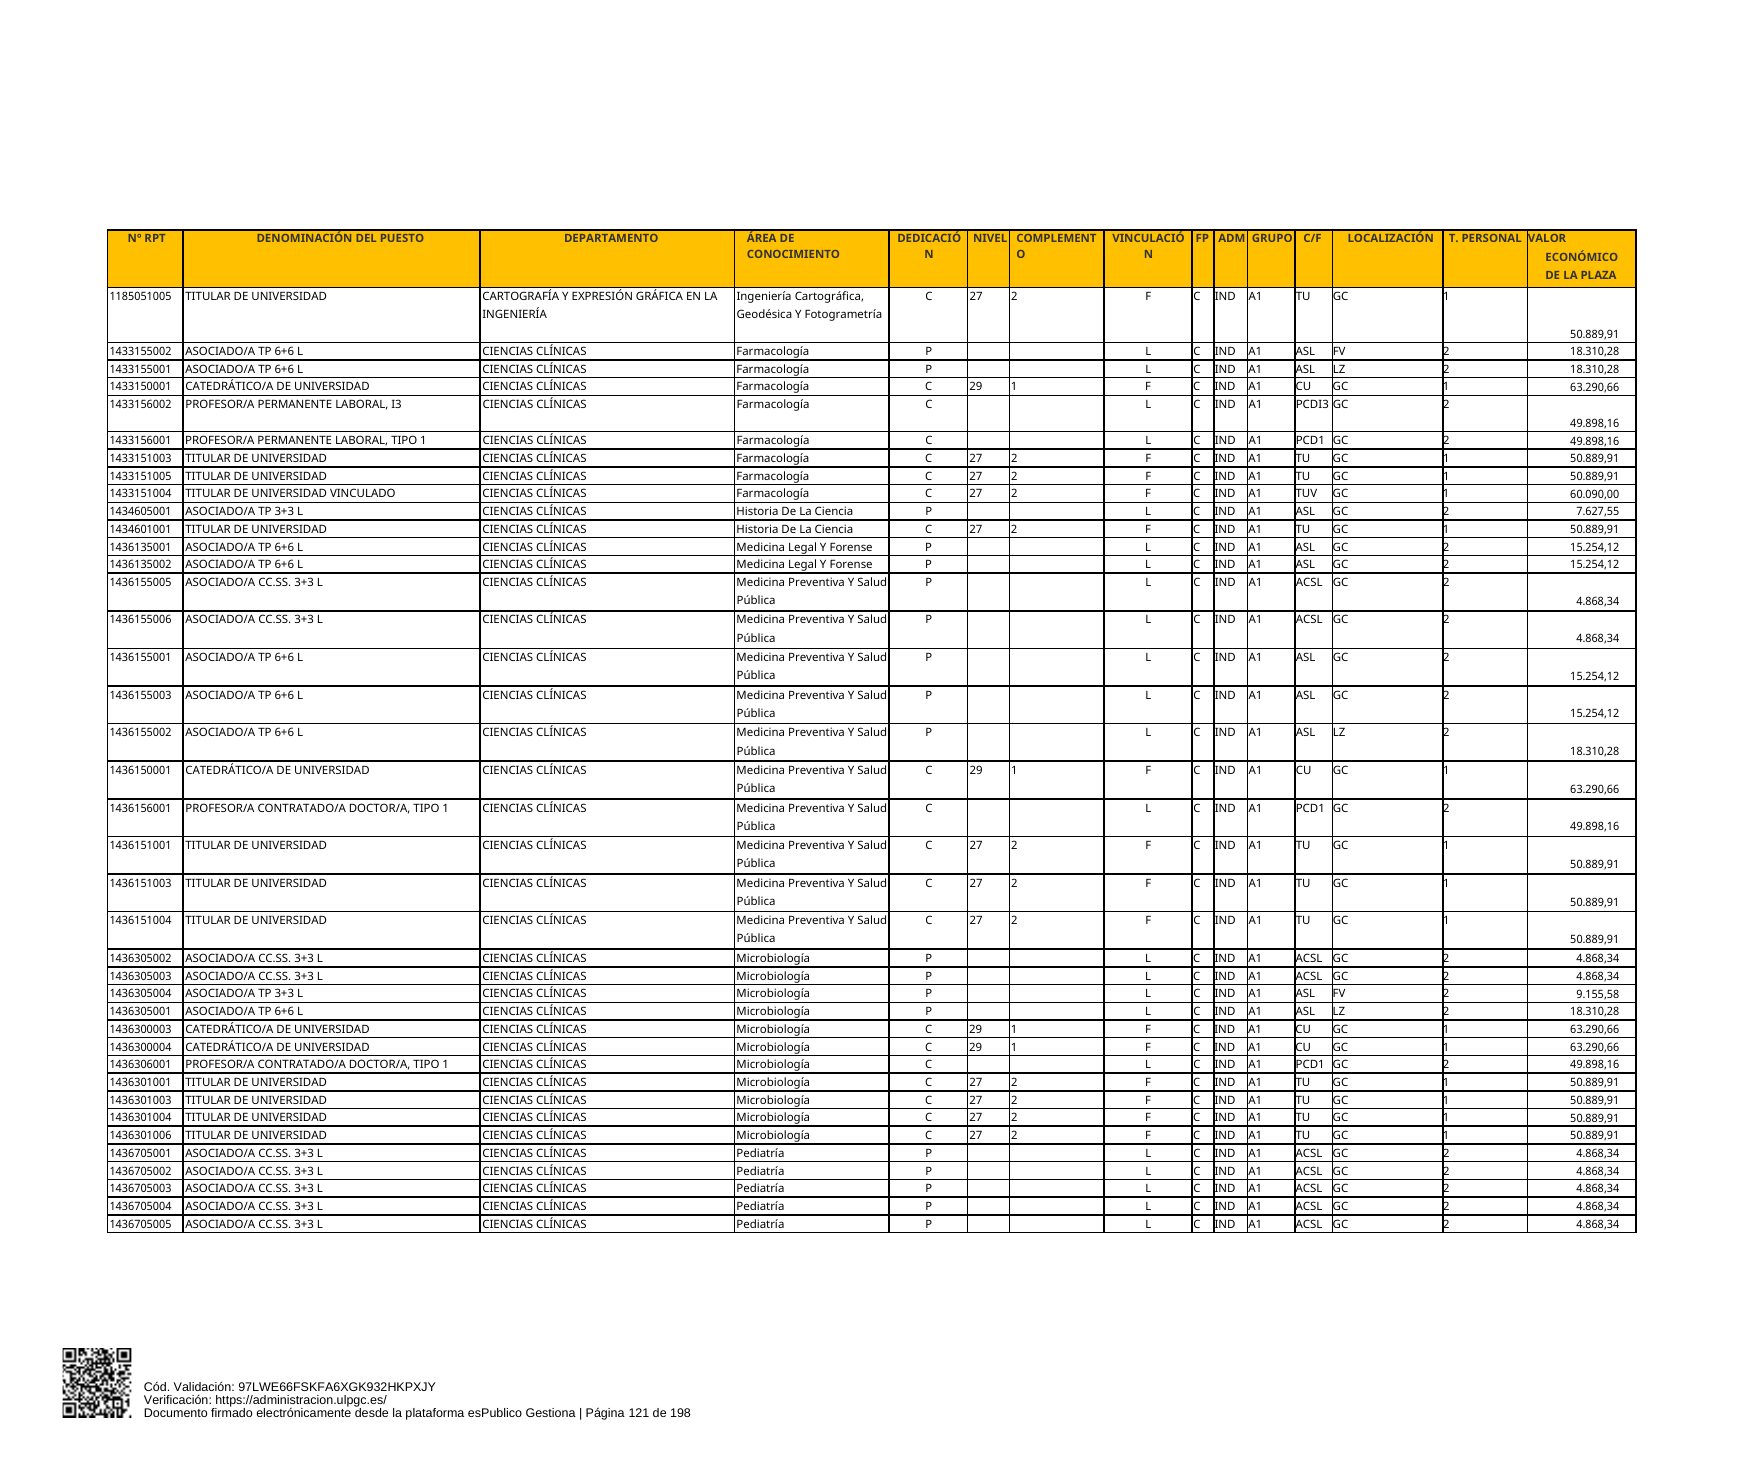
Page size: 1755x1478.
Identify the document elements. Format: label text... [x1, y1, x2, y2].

table_cell CIENCIAS CLÍNICAS [481, 687, 734, 723]
table_cell CIENCIAS CLÍNICAS [481, 450, 734, 466]
table_cell L [1105, 649, 1191, 685]
table_cell Microbiología [735, 1074, 888, 1090]
table_cell IND [1215, 1021, 1247, 1037]
table_cell 1 [1444, 521, 1527, 537]
table_cell 1 [1444, 1127, 1527, 1143]
table_cell 2 [1444, 1056, 1527, 1072]
table_cell C [890, 432, 967, 448]
table_cell GC [1333, 1127, 1442, 1143]
table_cell A1 [1248, 912, 1294, 948]
table_cell 2 [1444, 687, 1527, 723]
table_cell Medicina Preventiva Y Salud Pública [735, 875, 888, 911]
table_cell [968, 538, 1009, 554]
table_cell IND [1215, 968, 1247, 984]
table_cell [968, 724, 1009, 760]
table_cell ACSL [1296, 1180, 1332, 1196]
table_cell 15.254,12 [1528, 556, 1635, 572]
table_cell 29 [968, 762, 1009, 798]
table_cell P [890, 538, 967, 554]
table_cell 49.898,16 [1528, 800, 1635, 836]
table_cell A1 [1248, 288, 1294, 341]
table_header LOCALIZACIÓN [1333, 231, 1442, 287]
table_cell C [1193, 800, 1213, 836]
table_cell GC [1333, 450, 1442, 466]
table_cell IND [1215, 612, 1247, 647]
table_cell Pediatría [735, 1198, 888, 1214]
table_cell C [890, 1092, 967, 1108]
table_cell IND [1215, 950, 1247, 966]
table_cell C [890, 485, 967, 501]
table_cell L [1105, 556, 1191, 572]
table_cell CIENCIAS CLÍNICAS [481, 1216, 734, 1232]
table_cell 27 [968, 912, 1009, 948]
table_cell F [1105, 837, 1191, 873]
table_cell TU [1296, 875, 1332, 911]
table_cell Farmacología [735, 378, 888, 394]
table_cell PCD1 [1296, 1056, 1332, 1072]
table_header DEPARTAMENTO [481, 231, 734, 287]
table_cell CIENCIAS CLÍNICAS [481, 1198, 734, 1214]
table_cell ASOCIADO/A TP 6+6 L [184, 343, 479, 359]
table_cell P [890, 343, 967, 359]
table_cell ACSL [1296, 950, 1332, 966]
table_cell L [1105, 343, 1191, 359]
table_cell CIENCIAS CLÍNICAS [481, 1145, 734, 1161]
table_cell A1 [1248, 724, 1294, 760]
table_cell [1010, 432, 1103, 448]
table_cell GC [1333, 1021, 1442, 1037]
table_cell 15.254,12 [1528, 538, 1635, 554]
table_cell IND [1215, 912, 1247, 948]
table_cell Farmacología [735, 468, 888, 484]
table_cell TU [1296, 288, 1332, 341]
table_cell P [890, 687, 967, 723]
table_cell 49.898,16 [1528, 1056, 1635, 1072]
table_cell 1 [1444, 450, 1527, 466]
table_header GRUPO [1248, 231, 1294, 287]
table_cell F [1105, 521, 1191, 537]
table_cell 50.889,91 [1528, 450, 1635, 466]
table_cell 15.254,12 [1528, 687, 1635, 723]
table_cell ASOCIADO/A TP 6+6 L [184, 556, 479, 572]
table_cell C [1193, 450, 1213, 466]
table_cell L [1105, 985, 1191, 1001]
table_cell IND [1215, 1038, 1247, 1054]
table_cell C [1193, 1003, 1213, 1019]
table_cell 2 [1444, 1162, 1527, 1178]
table_header DENOMINACIÓN DEL PUESTO [184, 231, 479, 287]
table_cell 50.889,91 [1528, 1109, 1635, 1125]
table_cell 4.868,34 [1528, 968, 1635, 984]
table_cell CU [1296, 1038, 1332, 1054]
table_cell 50.889,91 [1528, 875, 1635, 911]
table_cell 2 [1444, 343, 1527, 359]
table_cell Pediatría [735, 1216, 888, 1232]
table_cell GC [1333, 288, 1442, 341]
table_cell [1010, 800, 1103, 836]
table_cell 2 [1010, 875, 1103, 911]
table_cell CIENCIAS CLÍNICAS [481, 1021, 734, 1037]
table_cell ASL [1296, 503, 1332, 519]
table_cell 2 [1444, 1198, 1527, 1214]
table_cell L [1105, 538, 1191, 554]
table_cell 2 [1444, 1145, 1527, 1161]
table_cell A1 [1248, 1180, 1294, 1196]
table_cell CIENCIAS CLÍNICAS [481, 912, 734, 948]
table_cell 1185051005 [108, 288, 182, 341]
table_cell Microbiología [735, 1092, 888, 1108]
table_cell 27 [968, 837, 1009, 873]
table_cell CIENCIAS CLÍNICAS [481, 556, 734, 572]
table_cell 1 [1444, 912, 1527, 948]
table_cell L [1105, 687, 1191, 723]
table_cell 1 [1444, 288, 1527, 341]
table_cell L [1105, 503, 1191, 519]
table_header NIVEL [968, 231, 1009, 287]
table_cell C [890, 378, 967, 394]
table_cell L [1105, 1162, 1191, 1178]
table_cell C [1193, 687, 1213, 723]
table_cell Microbiología [735, 1056, 888, 1072]
table_cell 2 [1444, 612, 1527, 647]
table_cell A1 [1248, 378, 1294, 394]
table_cell [968, 1003, 1009, 1019]
table_cell C [1193, 288, 1213, 341]
table_cell 1433150001 [108, 378, 182, 394]
table_cell C [890, 1056, 967, 1072]
table_cell IND [1215, 875, 1247, 911]
table_cell P [890, 968, 967, 984]
table_cell Microbiología [735, 1021, 888, 1037]
table_cell IND [1215, 724, 1247, 760]
table_cell 63.290,66 [1528, 378, 1635, 394]
table_cell [1010, 1003, 1103, 1019]
table_cell ACSL [1296, 574, 1332, 610]
table_cell C [890, 762, 967, 798]
table_cell ASOCIADO/A CC.SS. 3+3 L [184, 612, 479, 647]
table_cell TU [1296, 521, 1332, 537]
table_cell IND [1215, 1003, 1247, 1019]
table_cell F [1105, 1074, 1191, 1090]
table_cell CIENCIAS CLÍNICAS [481, 574, 734, 610]
table_cell [1010, 343, 1103, 359]
table_cell L [1105, 1180, 1191, 1196]
table_cell CIENCIAS CLÍNICAS [481, 950, 734, 966]
table_cell 4.868,34 [1528, 950, 1635, 966]
table_cell GC [1333, 912, 1442, 948]
table_cell IND [1215, 1056, 1247, 1072]
table_cell Medicina Preventiva Y Salud Pública [735, 912, 888, 948]
table_cell IND [1215, 649, 1247, 685]
table_cell CU [1296, 378, 1332, 394]
table_cell GC [1333, 612, 1442, 647]
table_cell CIENCIAS CLÍNICAS [481, 985, 734, 1001]
table_cell [968, 361, 1009, 377]
table_cell 1 [1444, 1109, 1527, 1125]
table_cell A1 [1248, 1127, 1294, 1143]
table_cell [968, 1162, 1009, 1178]
table_cell C [1193, 1216, 1213, 1232]
table_cell C [890, 521, 967, 537]
table_cell GC [1333, 800, 1442, 836]
table_cell C [1193, 724, 1213, 760]
table_cell Medicina Preventiva Y Salud Pública [735, 724, 888, 760]
table_cell GC [1333, 950, 1442, 966]
table_cell C [1193, 1180, 1213, 1196]
table_cell L [1105, 396, 1191, 431]
table_cell 9.155,58 [1528, 985, 1635, 1001]
table_cell A1 [1248, 396, 1294, 431]
table_cell 1433156001 [108, 432, 182, 448]
table_cell TUV [1296, 485, 1332, 501]
table_cell IND [1215, 800, 1247, 836]
table_cell A1 [1248, 875, 1294, 911]
table_cell TU [1296, 1074, 1332, 1090]
table_cell C [1193, 378, 1213, 394]
table_cell C [1193, 837, 1213, 873]
table_cell GC [1333, 762, 1442, 798]
table_cell GC [1333, 1180, 1442, 1196]
table_cell PROFESOR/A CONTRATADO/A DOCTOR/A, TIPO 1 [184, 1056, 479, 1072]
table_cell [1010, 1056, 1103, 1072]
table_cell 1433155001 [108, 361, 182, 377]
table_cell GC [1333, 1162, 1442, 1178]
table_cell IND [1215, 1162, 1247, 1178]
table_cell A1 [1248, 468, 1294, 484]
table_cell Farmacología [735, 361, 888, 377]
table_cell C [1193, 503, 1213, 519]
table_cell 18.310,28 [1528, 1003, 1635, 1019]
table_cell C [890, 396, 967, 431]
table_cell F [1105, 468, 1191, 484]
table_cell C [890, 1074, 967, 1090]
table_header FP [1193, 231, 1213, 287]
table_cell CU [1296, 1021, 1332, 1037]
table_cell Medicina Preventiva Y Salud Pública [735, 800, 888, 836]
table_cell IND [1215, 503, 1247, 519]
table_cell ASL [1296, 985, 1332, 1001]
table_cell 1436151003 [108, 875, 182, 911]
table_cell ACSL [1296, 1162, 1332, 1178]
table_cell C [1193, 396, 1213, 431]
table_cell P [890, 649, 967, 685]
table_cell C [1193, 762, 1213, 798]
table_cell CIENCIAS CLÍNICAS [481, 968, 734, 984]
table_cell TITULAR DE UNIVERSIDAD [184, 1109, 479, 1125]
table_cell [968, 432, 1009, 448]
table_cell TU [1296, 1092, 1332, 1108]
table_header VALOR ECONÓMICO DE LA PLAZA [1528, 231, 1635, 287]
table_cell TITULAR DE UNIVERSIDAD [184, 288, 479, 341]
table_cell [968, 1180, 1009, 1196]
table_cell IND [1215, 837, 1247, 873]
table_cell CIENCIAS CLÍNICAS [481, 378, 734, 394]
table_cell C [890, 912, 967, 948]
table_cell 2 [1444, 574, 1527, 610]
table_cell GC [1333, 556, 1442, 572]
table_cell 2 [1444, 1003, 1527, 1019]
table_cell 15.254,12 [1528, 649, 1635, 685]
table_cell [1010, 724, 1103, 760]
table_cell Microbiología [735, 1127, 888, 1143]
table_cell TU [1296, 1127, 1332, 1143]
table_cell 1434601001 [108, 521, 182, 537]
table_cell A1 [1248, 950, 1294, 966]
table_cell A1 [1248, 1109, 1294, 1125]
table_cell GC [1333, 432, 1442, 448]
table_cell [1010, 1162, 1103, 1178]
table_cell 2 [1444, 396, 1527, 431]
table_cell 2 [1444, 538, 1527, 554]
table_cell 2 [1010, 468, 1103, 484]
table_header COMPLEMENTO [1010, 231, 1103, 287]
table_cell CIENCIAS CLÍNICAS [481, 800, 734, 836]
table_cell A1 [1248, 485, 1294, 501]
table_cell ACSL [1296, 1198, 1332, 1214]
table_header T. PERSONAL [1444, 231, 1527, 287]
table_cell A1 [1248, 574, 1294, 610]
table_cell ASL [1296, 649, 1332, 685]
table_cell IND [1215, 396, 1247, 431]
table_cell ASL [1296, 361, 1332, 377]
table_cell A1 [1248, 361, 1294, 377]
table_cell CIENCIAS CLÍNICAS [481, 468, 734, 484]
table_cell 2 [1444, 503, 1527, 519]
table_cell C [890, 1038, 967, 1054]
table_cell 49.898,16 [1528, 432, 1635, 448]
table_cell CIENCIAS CLÍNICAS [481, 538, 734, 554]
table_cell ASL [1296, 556, 1332, 572]
table_cell 2 [1444, 950, 1527, 966]
table_cell IND [1215, 521, 1247, 537]
table_cell ASOCIADO/A CC.SS. 3+3 L [184, 1145, 479, 1161]
table_cell C [1193, 985, 1213, 1001]
table_cell 49.898,16 [1528, 396, 1635, 431]
table_cell 2 [1010, 1092, 1103, 1108]
table_cell C [1193, 1038, 1213, 1054]
table_cell C [890, 288, 967, 341]
table_cell A1 [1248, 1216, 1294, 1232]
table_cell Medicina Preventiva Y Salud Pública [735, 837, 888, 873]
table_cell 27 [968, 1074, 1009, 1090]
table_cell 29 [968, 378, 1009, 394]
table_cell 1 [1444, 1074, 1527, 1090]
table_cell IND [1215, 1074, 1247, 1090]
table_cell TITULAR DE UNIVERSIDAD [184, 468, 479, 484]
table_cell GC [1333, 1056, 1442, 1072]
table_cell L [1105, 1198, 1191, 1214]
table_cell Farmacología [735, 343, 888, 359]
table_cell 2 [1444, 432, 1527, 448]
table_header Nº RPT [108, 231, 182, 287]
table_cell 1436156001 [108, 800, 182, 836]
table_cell 27 [968, 485, 1009, 501]
table_cell CIENCIAS CLÍNICAS [481, 1127, 734, 1143]
table_cell IND [1215, 1109, 1247, 1125]
table_cell 27 [968, 450, 1009, 466]
table_cell C [890, 468, 967, 484]
table_cell A1 [1248, 837, 1294, 873]
table_cell Pediatría [735, 1180, 888, 1196]
table_cell [1010, 361, 1103, 377]
table_cell F [1105, 762, 1191, 798]
table_cell C [1193, 875, 1213, 911]
table_cell 1434605001 [108, 503, 182, 519]
table_cell 1436305003 [108, 968, 182, 984]
table_cell [1010, 1198, 1103, 1214]
table_cell [968, 968, 1009, 984]
table_cell IND [1215, 1198, 1247, 1214]
table_cell CIENCIAS CLÍNICAS [481, 396, 734, 431]
table_cell GC [1333, 687, 1442, 723]
table_cell C [890, 1109, 967, 1125]
table_cell 50.889,91 [1528, 837, 1635, 873]
table_cell [968, 1145, 1009, 1161]
table_cell [1010, 968, 1103, 984]
table_cell Microbiología [735, 950, 888, 966]
table_cell F [1105, 288, 1191, 341]
table_cell PCD1 [1296, 432, 1332, 448]
table_cell A1 [1248, 432, 1294, 448]
table_cell ASL [1296, 538, 1332, 554]
table_cell GC [1333, 1109, 1442, 1125]
table_cell P [890, 1145, 967, 1161]
table_cell FV [1333, 343, 1442, 359]
table_cell TITULAR DE UNIVERSIDAD [184, 912, 479, 948]
table_cell 27 [968, 468, 1009, 484]
table_cell A1 [1248, 1074, 1294, 1090]
table_cell TU [1296, 912, 1332, 948]
table_cell L [1105, 432, 1191, 448]
table_cell A1 [1248, 1162, 1294, 1178]
table_cell Microbiología [735, 1109, 888, 1125]
table_cell CIENCIAS CLÍNICAS [481, 485, 734, 501]
table_cell GC [1333, 1216, 1442, 1232]
table_cell C [1193, 538, 1213, 554]
table_cell A1 [1248, 1038, 1294, 1054]
table_cell C [1193, 521, 1213, 537]
table_cell ASOCIADO/A TP 6+6 L [184, 361, 479, 377]
table_cell ASOCIADO/A CC.SS. 3+3 L [184, 1180, 479, 1196]
table_cell [1010, 503, 1103, 519]
table_cell 1436155002 [108, 724, 182, 760]
table_cell CIENCIAS CLÍNICAS [481, 1074, 734, 1090]
table_cell 2 [1010, 1127, 1103, 1143]
table_cell IND [1215, 485, 1247, 501]
table_cell ASL [1296, 1003, 1332, 1019]
table_cell TU [1296, 468, 1332, 484]
table_cell 2 [1444, 724, 1527, 760]
table_cell IND [1215, 687, 1247, 723]
table_cell P [890, 950, 967, 966]
table_cell GC [1333, 1074, 1442, 1090]
table_cell ASOCIADO/A CC.SS. 3+3 L [184, 1216, 479, 1232]
table_cell P [890, 503, 967, 519]
table_cell C [1193, 1127, 1213, 1143]
table_cell C [890, 837, 967, 873]
table_cell [1010, 1180, 1103, 1196]
table_cell 4.868,34 [1528, 612, 1635, 647]
table_cell [1010, 574, 1103, 610]
table_cell F [1105, 1021, 1191, 1037]
table_cell P [890, 985, 967, 1001]
table_cell 1433151004 [108, 485, 182, 501]
table_cell FV [1333, 985, 1442, 1001]
table_cell 18.310,28 [1528, 343, 1635, 359]
table_cell ACSL [1296, 1216, 1332, 1232]
table_cell 2 [1010, 521, 1103, 537]
table_cell [1010, 950, 1103, 966]
table_cell ASL [1296, 687, 1332, 723]
table_cell 2 [1010, 450, 1103, 466]
table_cell 1436301006 [108, 1127, 182, 1143]
table_cell IND [1215, 450, 1247, 466]
table_cell 18.310,28 [1528, 361, 1635, 377]
table_cell CIENCIAS CLÍNICAS [481, 1092, 734, 1108]
table_cell 1 [1444, 1021, 1527, 1037]
table_cell A1 [1248, 800, 1294, 836]
table_cell 1433155002 [108, 343, 182, 359]
table_cell CATEDRÁTICO/A DE UNIVERSIDAD [184, 1021, 479, 1037]
table_cell IND [1215, 1216, 1247, 1232]
table_cell CIENCIAS CLÍNICAS [481, 1109, 734, 1125]
table_cell 18.310,28 [1528, 724, 1635, 760]
table_cell [1010, 612, 1103, 647]
table_cell 1 [1010, 762, 1103, 798]
table_cell PROFESOR/A PERMANENTE LABORAL, TIPO 1 [184, 432, 479, 448]
table_cell 1 [1010, 378, 1103, 394]
table_cell C [890, 800, 967, 836]
table_cell GC [1333, 538, 1442, 554]
table_cell 1436155005 [108, 574, 182, 610]
table_cell [1010, 985, 1103, 1001]
table_cell GC [1333, 503, 1442, 519]
table_cell 27 [968, 875, 1009, 911]
table_cell L [1105, 612, 1191, 647]
table_cell C [1193, 950, 1213, 966]
table_cell 1 [1010, 1038, 1103, 1054]
table_cell TITULAR DE UNIVERSIDAD [184, 1127, 479, 1143]
table_cell L [1105, 968, 1191, 984]
table_cell ASOCIADO/A CC.SS. 3+3 L [184, 968, 479, 984]
table_cell TU [1296, 1109, 1332, 1125]
table_cell 2 [1444, 985, 1527, 1001]
table_cell A1 [1248, 649, 1294, 685]
table_cell C [1193, 1074, 1213, 1090]
table_cell IND [1215, 432, 1247, 448]
table_cell PROFESOR/A CONTRATADO/A DOCTOR/A, TIPO 1 [184, 800, 479, 836]
table_cell CATEDRÁTICO/A DE UNIVERSIDAD [184, 378, 479, 394]
table_cell 1 [1444, 837, 1527, 873]
table_cell TITULAR DE UNIVERSIDAD [184, 837, 479, 873]
table_cell [968, 649, 1009, 685]
table_cell CIENCIAS CLÍNICAS [481, 1180, 734, 1196]
table_cell 63.290,66 [1528, 1021, 1635, 1037]
table_cell 1436151004 [108, 912, 182, 948]
table_cell 2 [1444, 556, 1527, 572]
table_cell 1433156002 [108, 396, 182, 431]
table_cell CU [1296, 762, 1332, 798]
table_cell IND [1215, 378, 1247, 394]
table_cell Microbiología [735, 1038, 888, 1054]
table_cell CIENCIAS CLÍNICAS [481, 343, 734, 359]
table_cell Historia De La Ciencia [735, 521, 888, 537]
table_cell 1436301004 [108, 1109, 182, 1125]
table_cell LZ [1333, 361, 1442, 377]
table_cell [968, 985, 1009, 1001]
table_cell F [1105, 875, 1191, 911]
table_cell C [1193, 468, 1213, 484]
table_cell P [890, 612, 967, 647]
table_cell CIENCIAS CLÍNICAS [481, 724, 734, 760]
table_cell 1436155001 [108, 649, 182, 685]
table_cell [968, 687, 1009, 723]
table_cell TU [1296, 450, 1332, 466]
table_cell 2 [1444, 361, 1527, 377]
table_cell PCD1 [1296, 800, 1332, 836]
table_header ADM [1215, 231, 1247, 287]
table_cell GC [1333, 968, 1442, 984]
table_cell C [1193, 649, 1213, 685]
table_cell IND [1215, 985, 1247, 1001]
table_cell IND [1215, 468, 1247, 484]
table_cell A1 [1248, 1003, 1294, 1019]
table_cell CIENCIAS CLÍNICAS [481, 875, 734, 911]
table_cell CIENCIAS CLÍNICAS [481, 649, 734, 685]
table_cell PCDI3 [1296, 396, 1332, 431]
table_cell Medicina Preventiva Y Salud Pública [735, 612, 888, 647]
table_cell C [890, 1021, 967, 1037]
table_cell 1436135002 [108, 556, 182, 572]
table_cell 2 [1444, 968, 1527, 984]
table_cell ASOCIADO/A CC.SS. 3+3 L [184, 1198, 479, 1214]
table_cell Ingeniería Cartográfica, Geodésica Y Fotogrametría [735, 288, 888, 341]
table_cell 2 [1010, 837, 1103, 873]
table_cell A1 [1248, 1092, 1294, 1108]
table_cell 4.868,34 [1528, 1180, 1635, 1196]
table_cell CIENCIAS CLÍNICAS [481, 1003, 734, 1019]
table_cell TITULAR DE UNIVERSIDAD [184, 1092, 479, 1108]
table_cell IND [1215, 574, 1247, 610]
table_cell 4.868,34 [1528, 1162, 1635, 1178]
table_cell L [1105, 800, 1191, 836]
table_cell C [890, 450, 967, 466]
table_cell Historia De La Ciencia [735, 503, 888, 519]
table_cell 1436150001 [108, 762, 182, 798]
table_cell IND [1215, 538, 1247, 554]
table_cell A1 [1248, 343, 1294, 359]
table_cell Farmacología [735, 432, 888, 448]
table_cell 1436151001 [108, 837, 182, 873]
table_cell GC [1333, 485, 1442, 501]
table_cell IND [1215, 556, 1247, 572]
table_cell Pediatría [735, 1145, 888, 1161]
table_cell A1 [1248, 612, 1294, 647]
table_cell C [1193, 1198, 1213, 1214]
table_cell ASOCIADO/A CC.SS. 3+3 L [184, 950, 479, 966]
table_cell 50.889,91 [1528, 912, 1635, 948]
table_cell C [1193, 343, 1213, 359]
table_cell IND [1215, 1180, 1247, 1196]
table_cell 1436305002 [108, 950, 182, 966]
table_cell GC [1333, 468, 1442, 484]
table_cell GC [1333, 1198, 1442, 1214]
table_cell TITULAR DE UNIVERSIDAD [184, 521, 479, 537]
table_cell 2 [1444, 1180, 1527, 1196]
table_cell [1010, 1216, 1103, 1232]
table_cell LZ [1333, 724, 1442, 760]
table_cell F [1105, 378, 1191, 394]
table_header ÁREA DE CONOCIMIENTO [735, 231, 888, 287]
table_cell ACSL [1296, 1145, 1332, 1161]
table_cell [968, 503, 1009, 519]
table_cell GC [1333, 1038, 1442, 1054]
table_cell 1433151003 [108, 450, 182, 466]
table_cell IND [1215, 361, 1247, 377]
table_cell Farmacología [735, 396, 888, 431]
table_cell TITULAR DE UNIVERSIDAD [184, 875, 479, 911]
table_cell F [1105, 1038, 1191, 1054]
table_cell ACSL [1296, 968, 1332, 984]
table_cell [968, 343, 1009, 359]
table_cell IND [1215, 762, 1247, 798]
table_cell ASOCIADO/A TP 3+3 L [184, 503, 479, 519]
table_cell 50.889,91 [1528, 468, 1635, 484]
table_cell 2 [1010, 1074, 1103, 1090]
table_cell Pediatría [735, 1162, 888, 1178]
table_cell L [1105, 950, 1191, 966]
table_cell C [1193, 1021, 1213, 1037]
table_cell 1436705002 [108, 1162, 182, 1178]
table_cell PROFESOR/A PERMANENTE LABORAL, I3 [184, 396, 479, 431]
table_cell Medicina Preventiva Y Salud Pública [735, 649, 888, 685]
table_cell C [1193, 361, 1213, 377]
table_cell TITULAR DE UNIVERSIDAD [184, 1074, 479, 1090]
table_cell 1436705001 [108, 1145, 182, 1161]
table_cell A1 [1248, 556, 1294, 572]
table_cell L [1105, 1056, 1191, 1072]
table_cell L [1105, 1145, 1191, 1161]
table_cell GC [1333, 396, 1442, 431]
table_cell P [890, 1003, 967, 1019]
table_cell TU [1296, 837, 1332, 873]
table_cell L [1105, 574, 1191, 610]
table_cell Medicina Preventiva Y Salud Pública [735, 762, 888, 798]
table_cell A1 [1248, 521, 1294, 537]
table_cell F [1105, 485, 1191, 501]
table_cell 50.889,91 [1528, 1074, 1635, 1090]
table_cell C [1193, 1145, 1213, 1161]
table_cell Microbiología [735, 968, 888, 984]
table_cell 63.290,66 [1528, 762, 1635, 798]
table_cell 1436300004 [108, 1038, 182, 1054]
table_cell C [1193, 574, 1213, 610]
table_cell Medicina Legal Y Forense [735, 538, 888, 554]
table_cell GC [1333, 521, 1442, 537]
table_cell IND [1215, 343, 1247, 359]
table_cell Farmacología [735, 485, 888, 501]
table_cell 63.290,66 [1528, 1038, 1635, 1054]
table_cell 1436305004 [108, 985, 182, 1001]
table_cell LZ [1333, 1003, 1442, 1019]
table_cell 1 [1444, 378, 1527, 394]
table_cell P [890, 556, 967, 572]
table_cell 1 [1444, 468, 1527, 484]
table_cell C [1193, 556, 1213, 572]
table_cell GC [1333, 649, 1442, 685]
table_cell ASOCIADO/A TP 6+6 L [184, 538, 479, 554]
table_cell Medicina Preventiva Y Salud Pública [735, 687, 888, 723]
table_cell GC [1333, 378, 1442, 394]
table_cell C [1193, 912, 1213, 948]
table_cell A1 [1248, 503, 1294, 519]
table_cell 29 [968, 1038, 1009, 1054]
table_cell C [890, 875, 967, 911]
table_cell C [1193, 1109, 1213, 1125]
table_cell A1 [1248, 1056, 1294, 1072]
table_cell [968, 800, 1009, 836]
table_cell A1 [1248, 762, 1294, 798]
table_cell [1010, 538, 1103, 554]
table_cell 50.889,91 [1528, 288, 1635, 341]
table_cell 50.889,91 [1528, 521, 1635, 537]
table_cell 1 [1444, 1092, 1527, 1108]
table_cell 1436305001 [108, 1003, 182, 1019]
table_cell F [1105, 1109, 1191, 1125]
table_cell 1436301001 [108, 1074, 182, 1090]
table_cell ASOCIADO/A TP 6+6 L [184, 1003, 479, 1019]
table_cell C [1193, 432, 1213, 448]
table_cell IND [1215, 1127, 1247, 1143]
table_cell 2 [1010, 288, 1103, 341]
table_cell 4.868,34 [1528, 1216, 1635, 1232]
table_cell C [1193, 1162, 1213, 1178]
table_cell [968, 950, 1009, 966]
table_cell P [890, 1162, 967, 1178]
table_cell [1010, 687, 1103, 723]
table_cell 1 [1444, 1038, 1527, 1054]
table_cell CIENCIAS CLÍNICAS [481, 432, 734, 448]
table_cell IND [1215, 288, 1247, 341]
table_cell Microbiología [735, 1003, 888, 1019]
table_cell 1436705003 [108, 1180, 182, 1196]
table_cell ASOCIADO/A TP 6+6 L [184, 687, 479, 723]
table_cell A1 [1248, 1198, 1294, 1214]
table_cell CATEDRÁTICO/A DE UNIVERSIDAD [184, 1038, 479, 1054]
table_cell CARTOGRAFÍA Y EXPRESIÓN GRÁFICA EN LA INGENIERÍA [481, 288, 734, 341]
table_cell CIENCIAS CLÍNICAS [481, 521, 734, 537]
table_cell CIENCIAS CLÍNICAS [481, 837, 734, 873]
table_cell ACSL [1296, 612, 1332, 647]
table_cell IND [1215, 1145, 1247, 1161]
table_cell ASOCIADO/A TP 6+6 L [184, 724, 479, 760]
table_cell 1436300003 [108, 1021, 182, 1037]
table_cell ASL [1296, 724, 1332, 760]
table_cell ASOCIADO/A CC.SS. 3+3 L [184, 574, 479, 610]
table_cell CIENCIAS CLÍNICAS [481, 1056, 734, 1072]
table_header VINCULACIÓN [1105, 231, 1191, 287]
table_cell 1436705005 [108, 1216, 182, 1232]
table_cell 29 [968, 1021, 1009, 1037]
table_cell 4.868,34 [1528, 1145, 1635, 1161]
table_cell P [890, 1198, 967, 1214]
table_cell 1436301003 [108, 1092, 182, 1108]
table_cell C [1193, 968, 1213, 984]
table_header C/F [1296, 231, 1332, 287]
table_cell P [890, 574, 967, 610]
table_cell Farmacología [735, 450, 888, 466]
table_cell 27 [968, 288, 1009, 341]
table_cell [968, 1198, 1009, 1214]
table_cell L [1105, 1216, 1191, 1232]
table_cell 50.889,91 [1528, 1092, 1635, 1108]
table_cell 1 [1444, 875, 1527, 911]
table_cell 2 [1444, 1216, 1527, 1232]
table_cell TITULAR DE UNIVERSIDAD [184, 450, 479, 466]
table_cell 4.868,34 [1528, 1198, 1635, 1214]
table_cell [968, 1216, 1009, 1232]
table_cell 1 [1010, 1021, 1103, 1037]
table_cell Medicina Preventiva Y Salud Pública [735, 574, 888, 610]
table_cell CIENCIAS CLÍNICAS [481, 1162, 734, 1178]
table_cell [968, 396, 1009, 431]
table_cell A1 [1248, 538, 1294, 554]
table_cell L [1105, 361, 1191, 377]
table_cell 2 [1010, 912, 1103, 948]
table_cell [968, 556, 1009, 572]
table_cell A1 [1248, 1145, 1294, 1161]
table_cell C [890, 1127, 967, 1143]
table_cell IND [1215, 1092, 1247, 1108]
table_cell [1010, 556, 1103, 572]
table_cell A1 [1248, 968, 1294, 984]
table_cell 27 [968, 1127, 1009, 1143]
table_cell [968, 1056, 1009, 1072]
table_cell 27 [968, 1092, 1009, 1108]
table_cell 1436135001 [108, 538, 182, 554]
table_cell GC [1333, 1145, 1442, 1161]
table_cell CIENCIAS CLÍNICAS [481, 762, 734, 798]
table_cell F [1105, 1127, 1191, 1143]
table_cell 2 [1010, 1109, 1103, 1125]
table_cell A1 [1248, 687, 1294, 723]
table_cell 1436155006 [108, 612, 182, 647]
table_cell CATEDRÁTICO/A DE UNIVERSIDAD [184, 762, 479, 798]
table_cell [968, 612, 1009, 647]
table_cell GC [1333, 837, 1442, 873]
table_cell ASL [1296, 343, 1332, 359]
table_cell GC [1333, 574, 1442, 610]
table_cell 2 [1010, 485, 1103, 501]
table_cell F [1105, 1092, 1191, 1108]
table_cell ASOCIADO/A TP 3+3 L [184, 985, 479, 1001]
table_cell 1436155003 [108, 687, 182, 723]
table_cell 1433151005 [108, 468, 182, 484]
table_cell GC [1333, 875, 1442, 911]
table_cell L [1105, 1003, 1191, 1019]
table_cell 50.889,91 [1528, 1127, 1635, 1143]
table_cell CIENCIAS CLÍNICAS [481, 1038, 734, 1054]
table_cell CIENCIAS CLÍNICAS [481, 612, 734, 647]
table_cell [968, 574, 1009, 610]
table_cell ASOCIADO/A CC.SS. 3+3 L [184, 1162, 479, 1178]
table_cell A1 [1248, 450, 1294, 466]
table_cell 2 [1444, 800, 1527, 836]
table_cell [1010, 1145, 1103, 1161]
table_cell 27 [968, 521, 1009, 537]
table_cell A1 [1248, 1021, 1294, 1037]
table_cell P [890, 1180, 967, 1196]
table_cell C [1193, 485, 1213, 501]
table_cell GC [1333, 1092, 1442, 1108]
table_cell Microbiología [735, 985, 888, 1001]
table_cell TITULAR DE UNIVERSIDAD VINCULADO [184, 485, 479, 501]
table_cell 60.090,00 [1528, 485, 1635, 501]
table_cell 1436705004 [108, 1198, 182, 1214]
table_cell CIENCIAS CLÍNICAS [481, 361, 734, 377]
table_cell 1436306001 [108, 1056, 182, 1072]
table_cell P [890, 361, 967, 377]
table_header DEDICACIÓN [890, 231, 967, 287]
table_cell 2 [1444, 649, 1527, 685]
table_cell 1 [1444, 762, 1527, 798]
table_cell [1010, 649, 1103, 685]
table_cell C [1193, 1092, 1213, 1108]
table_cell L [1105, 724, 1191, 760]
table_cell 4.868,34 [1528, 574, 1635, 610]
table_cell [1010, 396, 1103, 431]
table_cell 7.627,55 [1528, 503, 1635, 519]
table_cell A1 [1248, 985, 1294, 1001]
table_cell C [1193, 1056, 1213, 1072]
table_cell 1 [1444, 485, 1527, 501]
table_cell ASOCIADO/A TP 6+6 L [184, 649, 479, 685]
table_cell F [1105, 450, 1191, 466]
table_cell C [1193, 612, 1213, 647]
table_cell F [1105, 912, 1191, 948]
table_cell CIENCIAS CLÍNICAS [481, 503, 734, 519]
table_cell P [890, 1216, 967, 1232]
table_cell 27 [968, 1109, 1009, 1125]
table_cell Medicina Legal Y Forense [735, 556, 888, 572]
table_cell P [890, 724, 967, 760]
